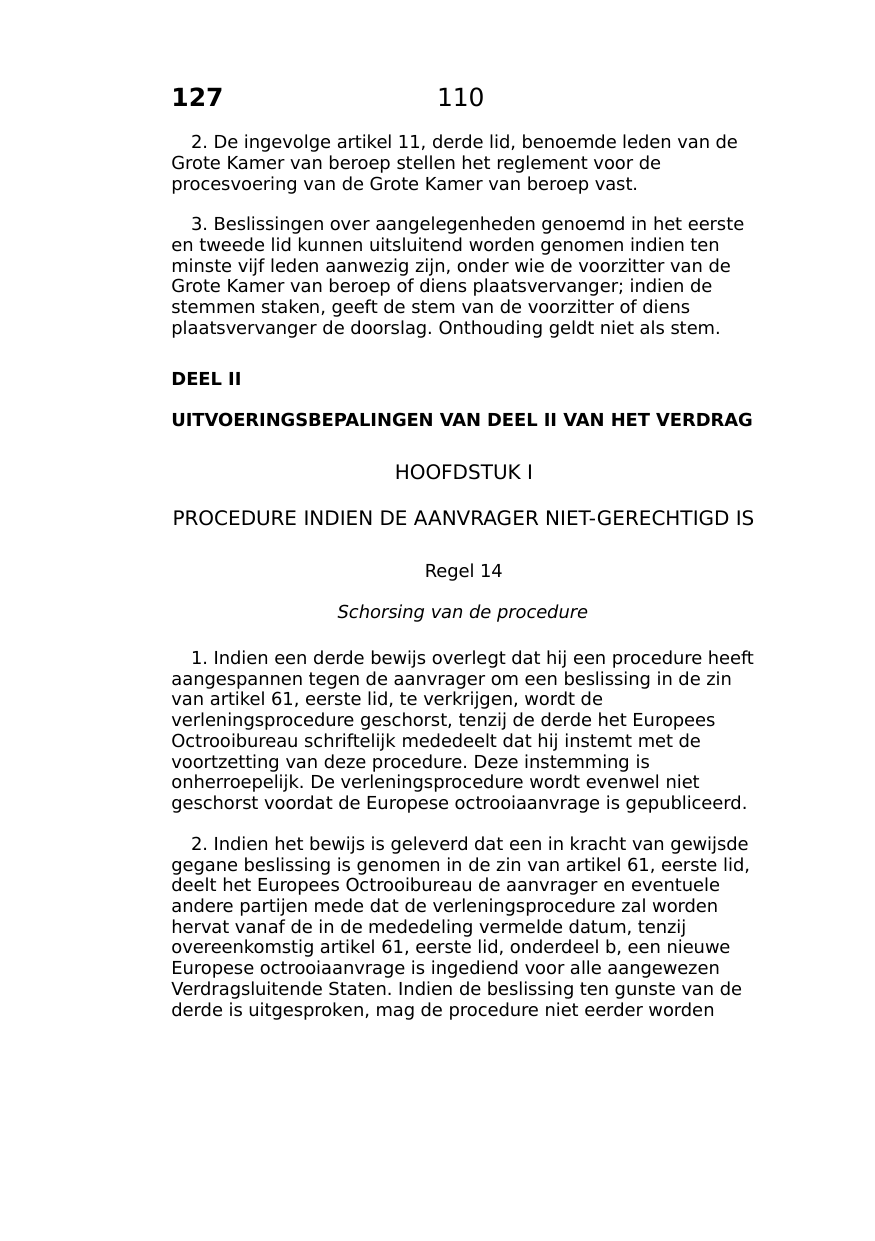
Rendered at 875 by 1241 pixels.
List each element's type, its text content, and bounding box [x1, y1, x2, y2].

text 3. Beslissingen over aangelegenheden genoemd in het eerste en tweede lid kunnen uitsluitend worden genomen indien ten minste vijf leden aanwezig zijn, onder wie de voorzitter van de Grote Kamer van beroep of diens plaatsvervanger; indien de stemmen staken, geeft de stem van de voorzitter of diens plaatsvervanger de doorslag. Onthouding geldt niet als stem. [171, 214, 756, 338]
text 1. Indien een derde bewijs overlegt dat hij een procedure heeft aangespannen tegen de aanvrager om een beslissing in de zin van artikel 61, eerste lid, te verkrijgen, wordt de verleningsprocedure geschorst, tenzij de derde het Europees Octrooibureau schriftelijk mededeelt dat hij instemt met de voortzetting van deze procedure. Deze instemming is onherroepelijk. De verleningsprocedure wordt evenwel niet geschorst voordat de Europese octrooiaanvrage is gepubliceerd. [171, 648, 756, 814]
subtitle HOOFDSTUK I PROCEDURE INDIEN DE AANVRAGER NIET-GERECHTIGD IS [171, 461, 756, 531]
subtitle DEEL II UITVOERINGSBEPALINGEN VAN DEEL II VAN HET VERDRAG [171, 368, 756, 431]
text 2. Indien het bewijs is geleverd dat een in kracht van gewijsde gegane beslissing is genomen in de zin van artikel 61, eerste lid, deelt het Europees Octrooibureau de aanvrager en eventuele andere partijen mede dat de verleningsprocedure zal worden hervat vanaf de in de mededeling vermelde datum, tenzij overeenkomstig artikel 61, eerste lid, onderdeel b, een nieuwe Europese octrooiaanvrage is ingediend voor alle aangewezen Verdragsluitende Staten. Indien de beslissing ten gunste van de derde is uitgesproken, mag de procedure niet eerder worden [171, 834, 756, 1020]
text 2. De ingevolge artikel 11, derde lid, benoemde leden van de Grote Kamer van beroep stellen het reglement voor de procesvoering van de Grote Kamer van beroep vast. [171, 132, 756, 194]
subtitle Regel 14 Schorsing van de procedure [171, 561, 756, 623]
